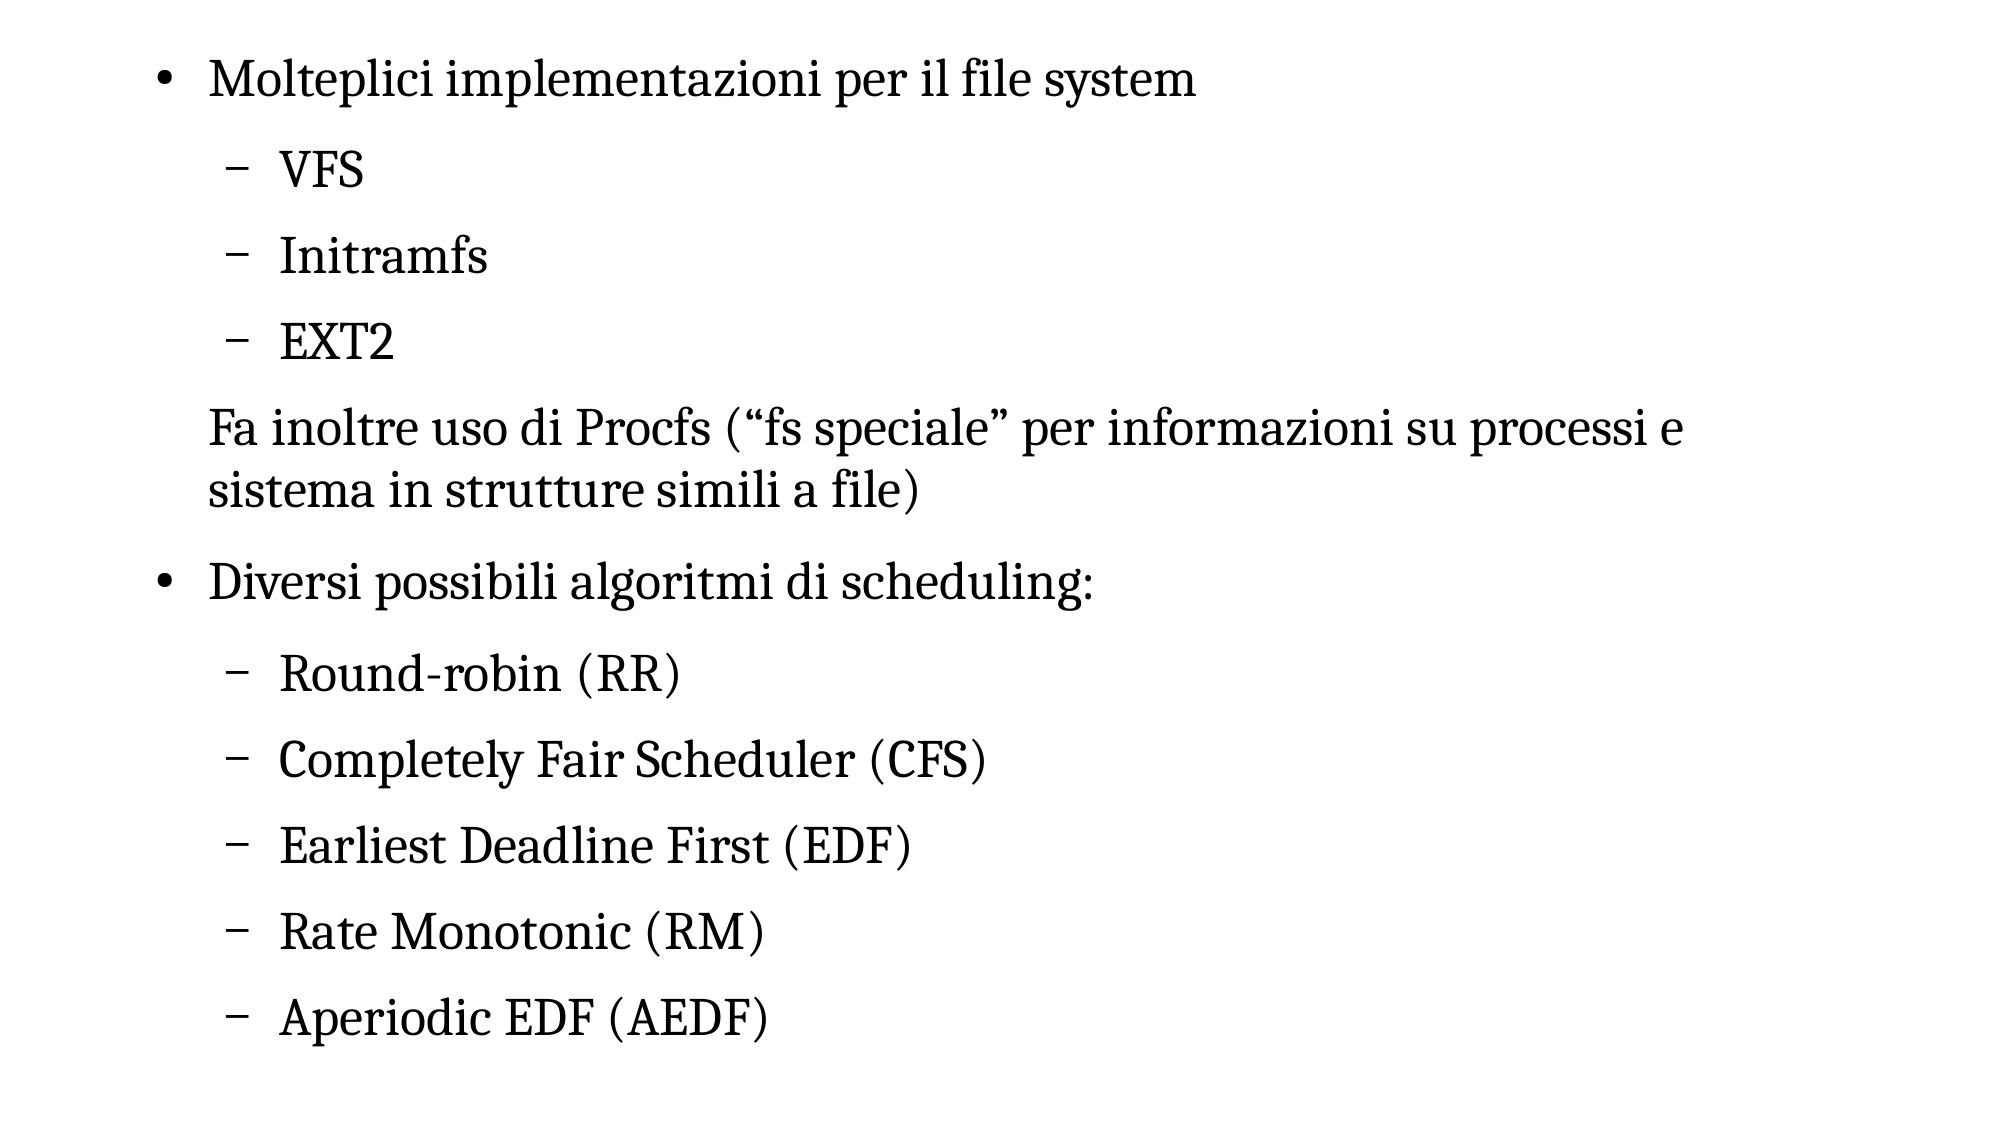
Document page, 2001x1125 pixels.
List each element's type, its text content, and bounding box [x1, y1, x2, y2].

list Molteplici implementazioni per il file system VFS Initramfs EXT2 Fa inoltre uso di Procfs (“fs speciale” per informazioni su processi e sistema in strutture simili a file) Diversi possibili algoritmi di scheduling: Round-robin (RR) Completely Fair Scheduler (CFS) Earliest Deadline First (EDF) Rate Monotonic (RM) Aperiodic EDF (AEDF) [137, 47, 1863, 1064]
